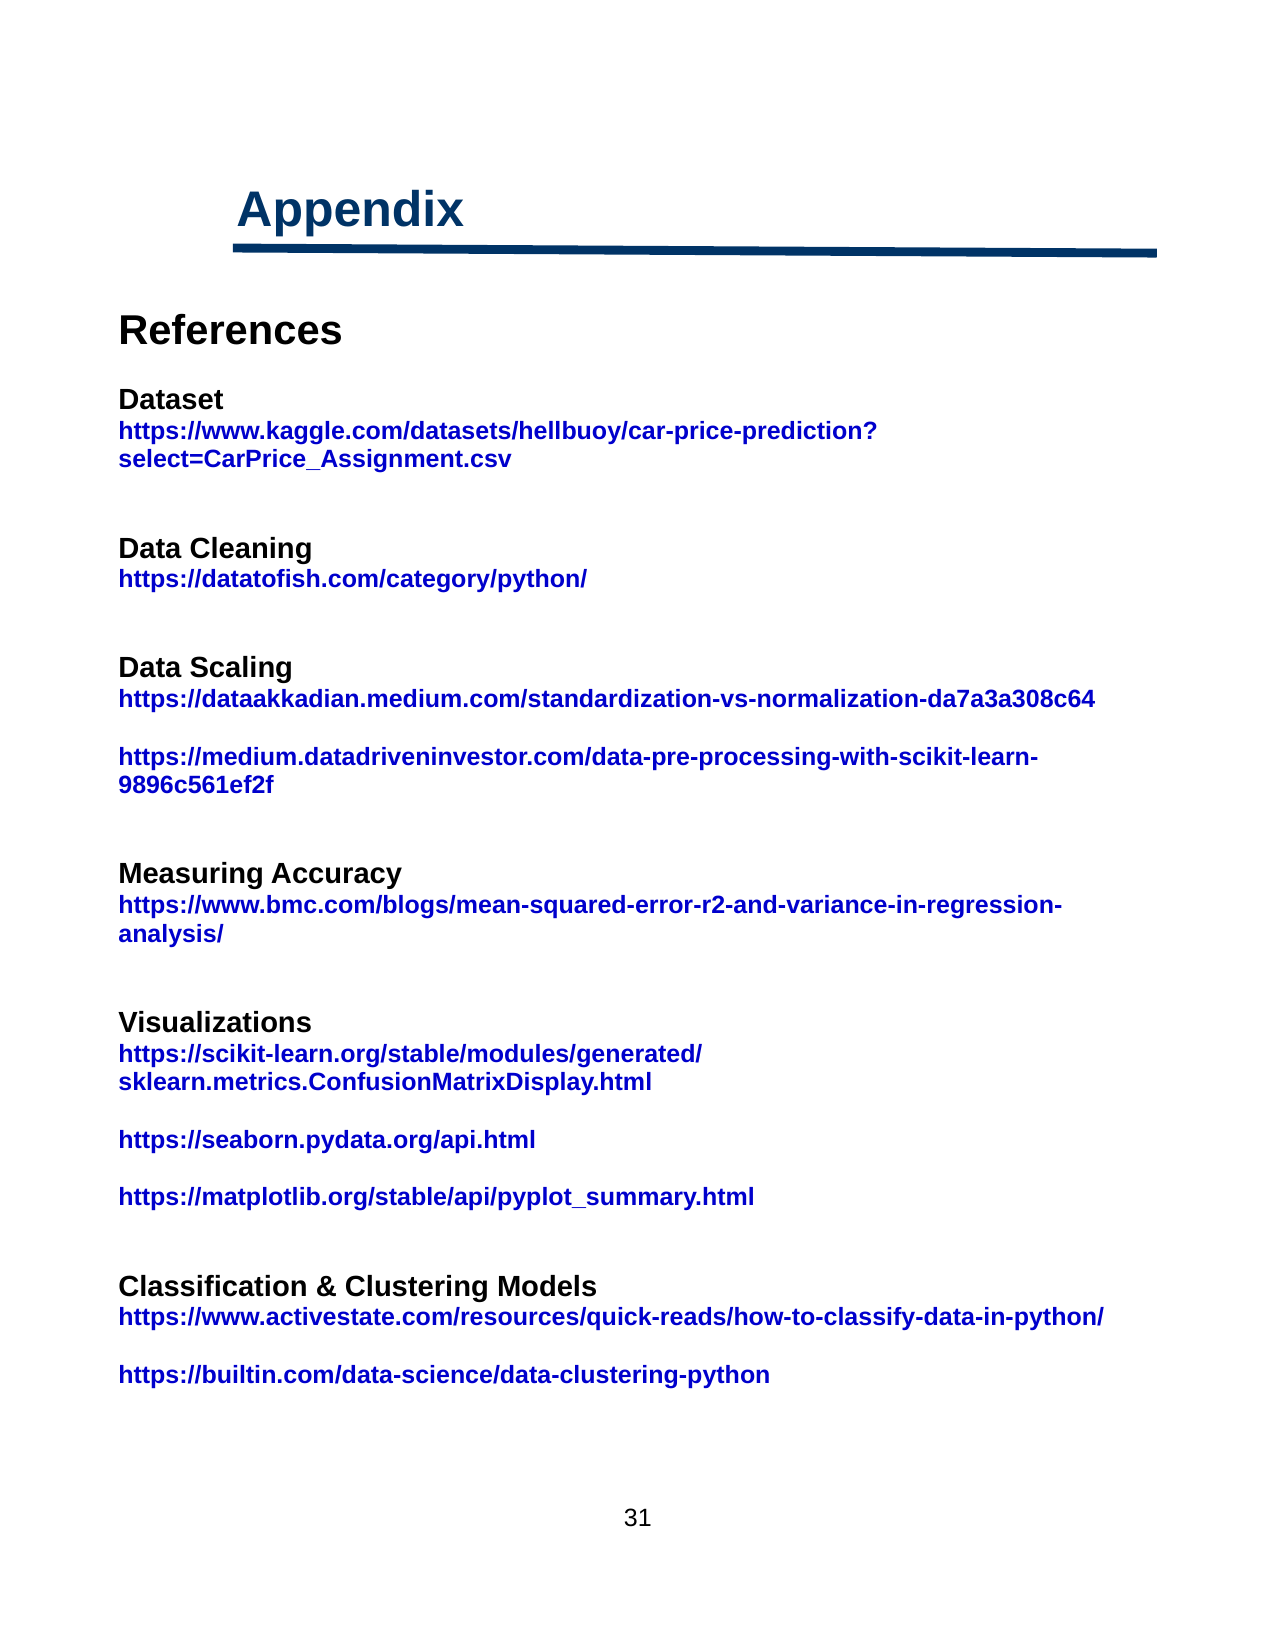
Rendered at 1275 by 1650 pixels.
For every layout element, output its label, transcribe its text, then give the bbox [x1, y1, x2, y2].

text Data Scaling [118, 650, 1157, 684]
text https://www.activestate.com/resources/quick-reads/how-to-classify-data-in-python/ [118, 1302, 1157, 1331]
text Dataset [118, 382, 1157, 416]
text https://medium.datadriveninvestor.com/data-pre-processing-with-scikit-learn-9896c561ef2f [118, 741, 1157, 799]
text https://www.bmc.com/blogs/mean-squared-error-r2-and-variance-in-regression-analysis/ [118, 890, 1157, 947]
subtitle Appendix [236, 179, 1157, 237]
text References [118, 305, 1157, 353]
text https://matplotlib.org/stable/api/pyplot_summary.html [118, 1182, 1157, 1211]
text https://www.kaggle.com/datasets/hellbuoy/car-price-prediction?select=CarPrice_Assignment.csv [118, 416, 1157, 473]
text https://datatofish.com/category/python/ [118, 564, 1157, 593]
text Data Cleaning [118, 531, 1157, 564]
text https://builtin.com/data-science/data-clustering-python [118, 1359, 1157, 1388]
text Classification & Clustering Models [118, 1268, 1157, 1302]
text https://seaborn.pydata.org/api.html [118, 1125, 1157, 1153]
text Visualizations [118, 1005, 1157, 1038]
text https://dataakkadian.medium.com/standardization-vs-normalization-da7a3a308c64 [118, 684, 1157, 713]
text https://scikit-learn.org/stable/modules/generated/sklearn.metrics.ConfusionMatrixDisplay.html [118, 1038, 1157, 1096]
text Measuring Accuracy [118, 856, 1157, 890]
